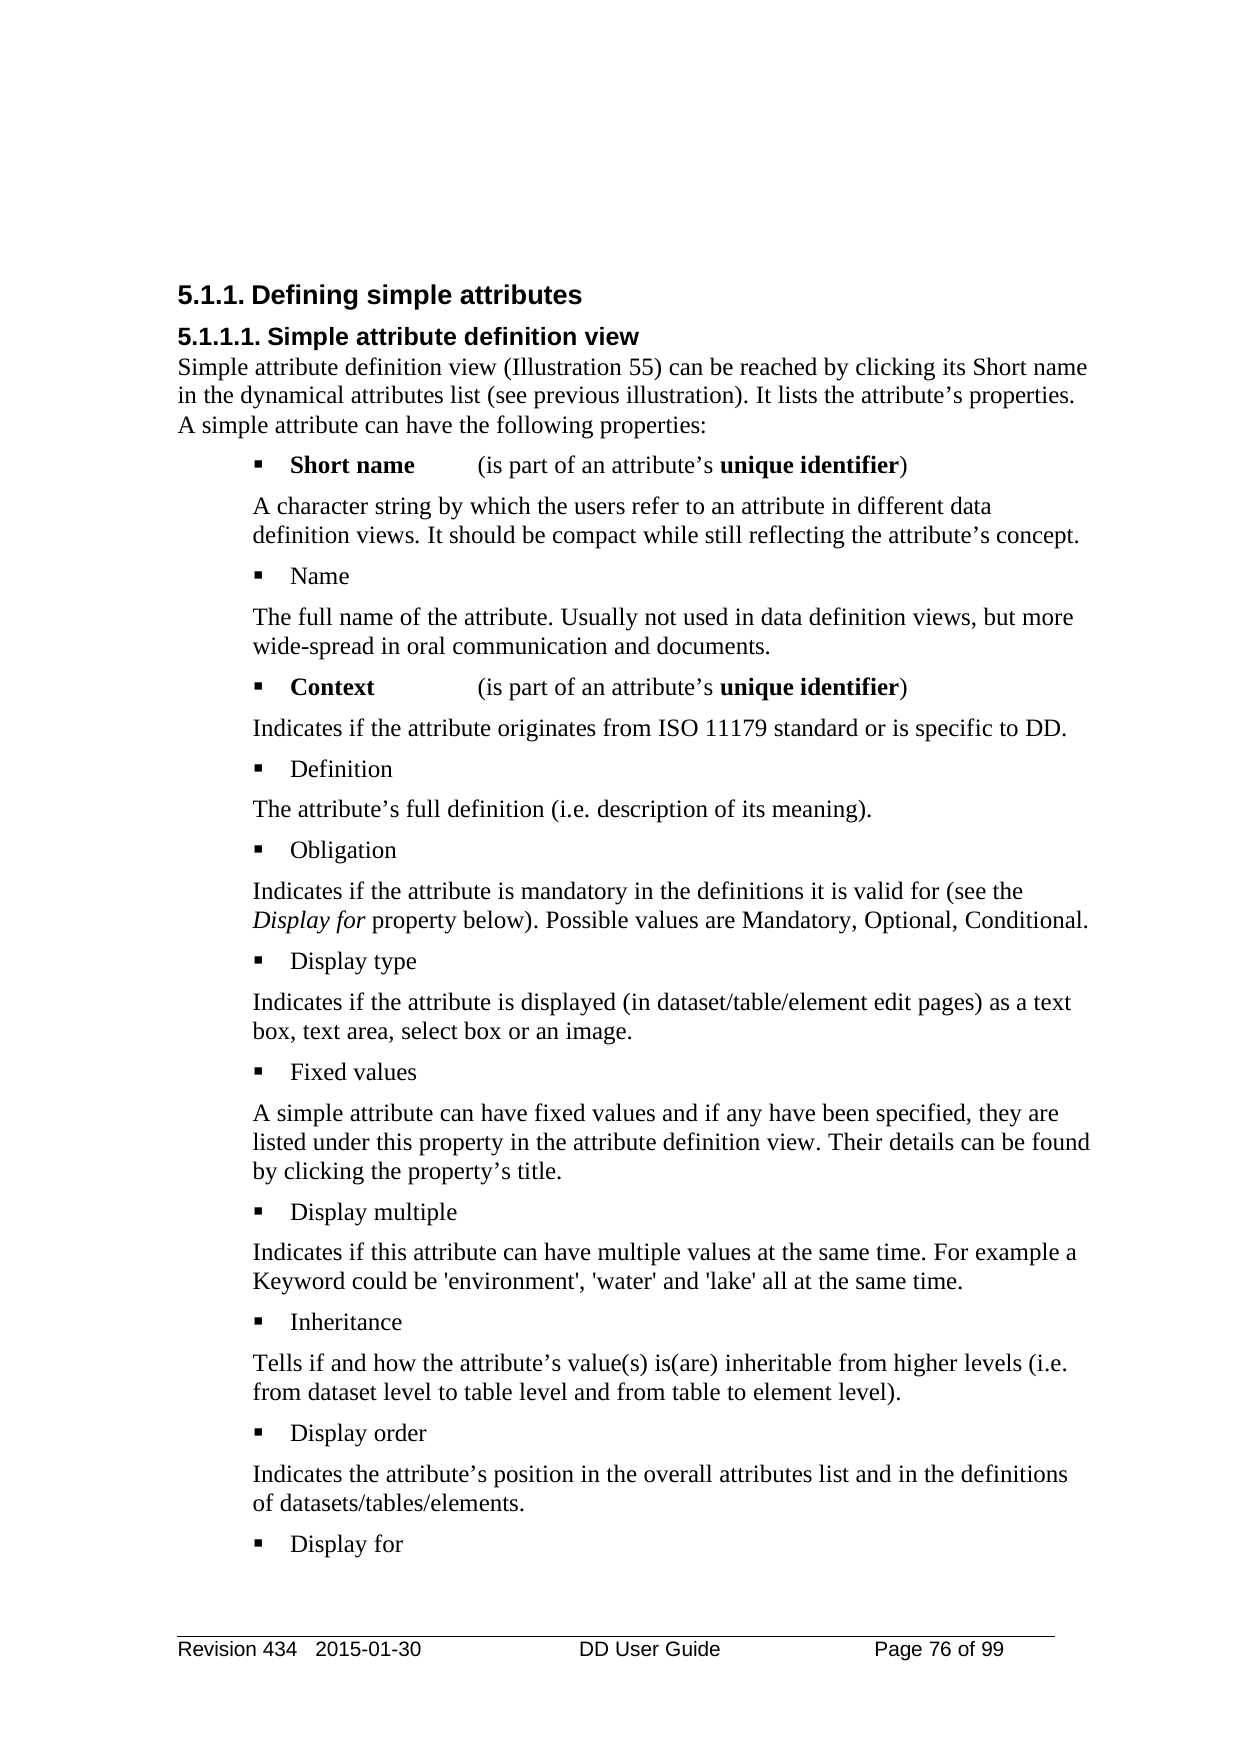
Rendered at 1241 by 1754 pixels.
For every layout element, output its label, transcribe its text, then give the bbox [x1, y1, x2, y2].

list Name [252, 561, 1092, 590]
text Simple attribute definition view (Illustration 55) can be reached by clicking its Short name in the dynamical attributes list (see previous illustration). It lists the attribute’s properties. A simple attribute can have the following properties: [177, 351, 1092, 438]
text The full name of the attribute. Usually not used in data definition views, but more wide-spread in oral communication and documents. [252, 602, 1092, 660]
list Definition [252, 753, 1092, 782]
list Short name (is part of an attribute’s unique identifier) [252, 450, 1092, 479]
text Indicates the attribute’s position in the overall attributes list and in the definitions of datasets/tables/elements. [252, 1459, 1092, 1517]
subtitle Defining simple attributes [177, 279, 1092, 310]
text Indicates if this attribute can have multiple values at the same time. For example a Keyword could be 'environment', 'water' and 'lake' all at the same time. [252, 1237, 1092, 1295]
list Fixed values [252, 1057, 1092, 1086]
text Indicates if the attribute is displayed (in dataset/table/element edit pages) as a text box, text area, select box or an image. [252, 987, 1092, 1045]
list Obligation [252, 835, 1092, 864]
text A simple attribute can have fixed values and if any have been specified, they are listed under this property in the attribute definition view. Their details can be found by clicking the property’s title. [252, 1097, 1092, 1184]
list Display for [252, 1528, 1092, 1558]
list Inheritance [252, 1307, 1092, 1336]
text Indicates if the attribute originates from ISO 11179 standard or is specific to DD. [252, 713, 1092, 742]
list Context (is part of an attribute’s unique identifier) [252, 672, 1092, 701]
list Display multiple [252, 1196, 1092, 1225]
subtitle Simple attribute definition view [177, 322, 1092, 351]
list Display order [252, 1418, 1092, 1447]
text A character string by which the users refer to an attribute in different data definition views. It should be compact while still reflecting the attribute’s concept. [252, 491, 1092, 549]
text Indicates if the attribute is mandatory in the definitions it is valid for (see the Display for property below). Possible values are Mandatory, Optional, Conditional. [252, 876, 1092, 934]
list Display type [252, 946, 1092, 975]
text The attribute’s full definition (i.e. description of its meaning). [252, 794, 1092, 823]
text Tells if and how the attribute’s value(s) is(are) inheritable from higher levels (i.e. from dataset level to table level and from table to element level). [252, 1348, 1092, 1406]
